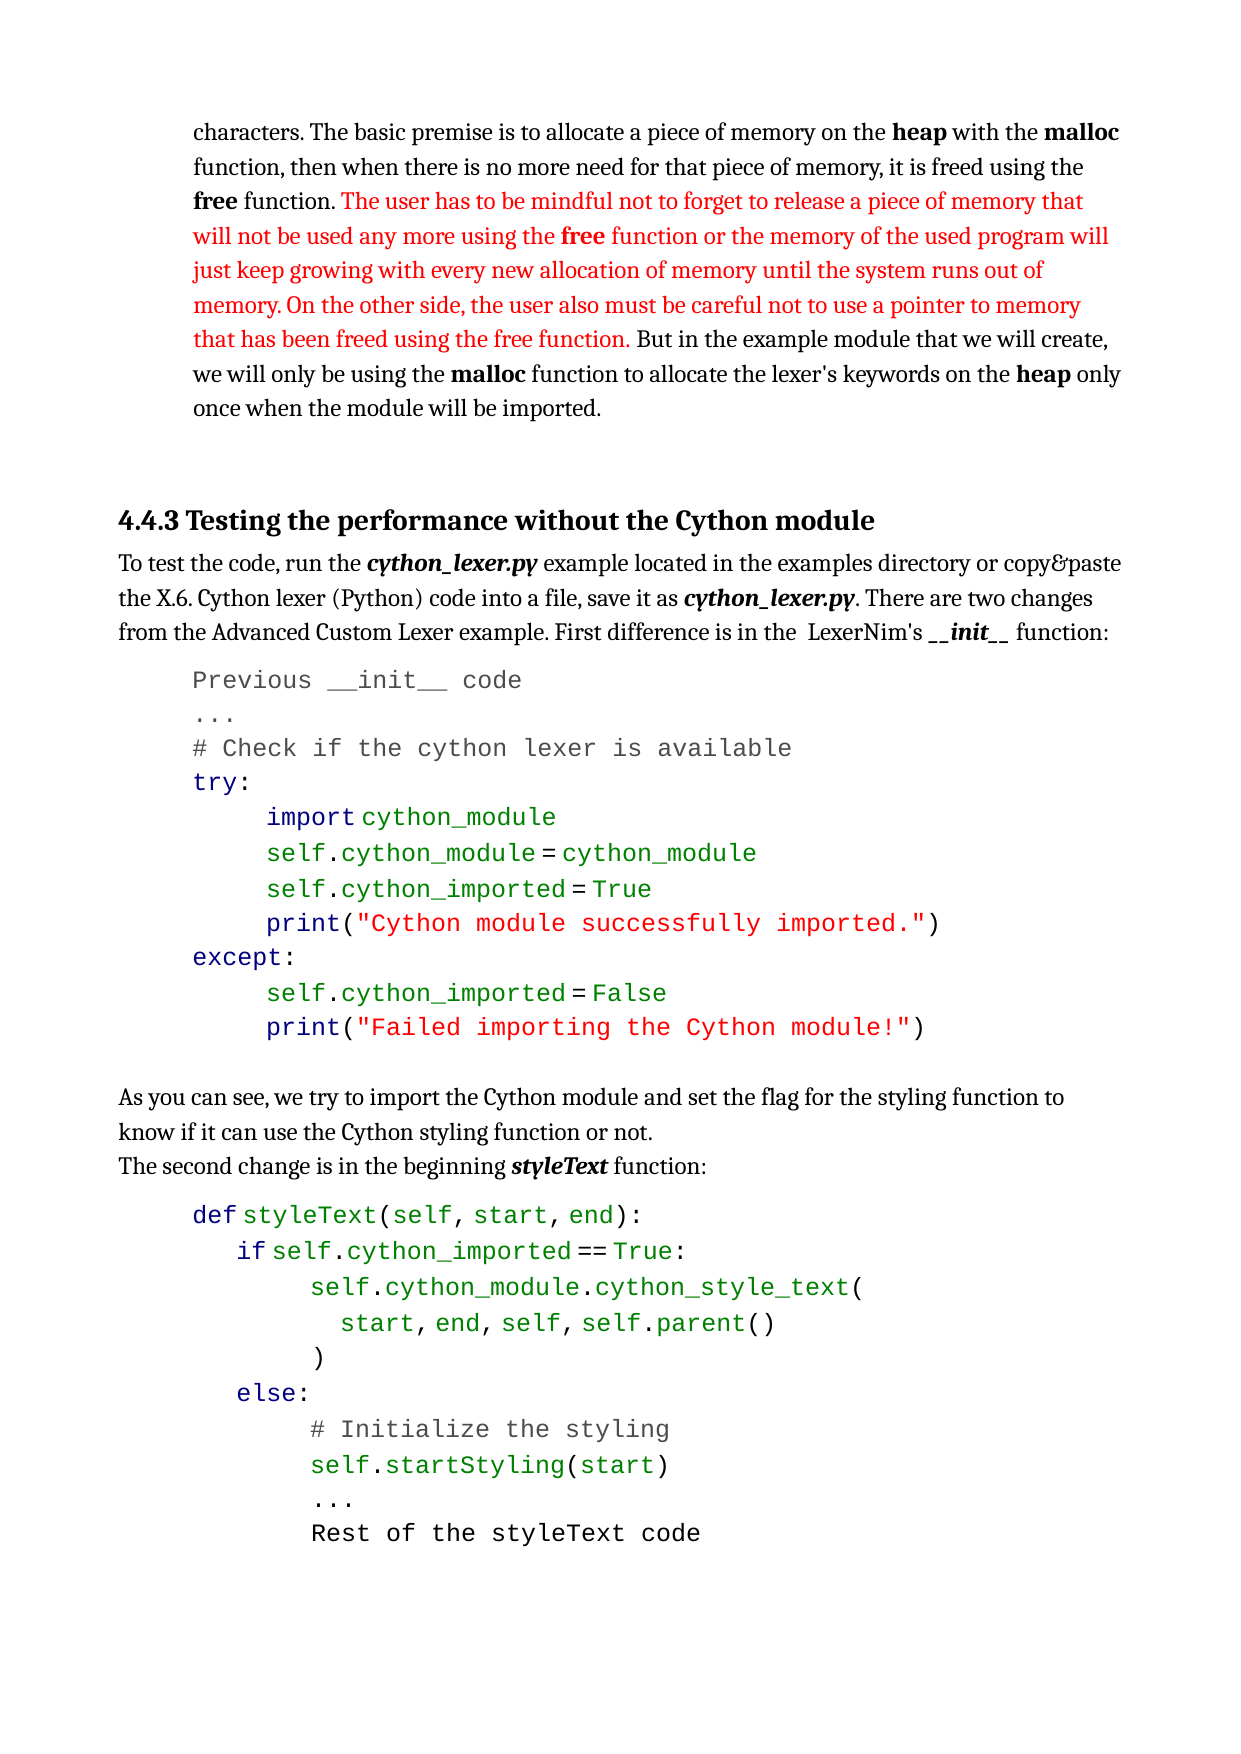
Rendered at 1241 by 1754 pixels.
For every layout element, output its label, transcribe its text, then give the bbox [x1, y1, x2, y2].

text As you can see, we try to import the Cython module and set the flag for the styling function to know if it can use the Cython styling function or not. The second change is in the beginning styleText function: [118, 1083, 1122, 1181]
text self.cython_imported = True [266, 875, 1122, 905]
text Previous __init__ code [192, 667, 1122, 696]
list characters. The basic premise is to allocate a piece of memory on the heap with the malloc function, then when there is no more need for that piece of memory, it is freed using the free function. The user has to be mindful not to forget to release a piece of memory that will not be used any more using the free function or the memory of the used program will just keep growing with every new allocation of memory until the system runs out of memory. On the other side, the user also must be careful not to use a pointer to memory that has been freed using the free function. But in the example module that we will create, we will only be using the malloc function to allocate the lexer's keywords on the heap only once when the module will be imported. [156, 118, 1122, 423]
text self.cython_imported = False [266, 979, 1122, 1009]
text print("Cython module successfully imported.") [266, 911, 1122, 939]
text ... [266, 1486, 1122, 1515]
text Rest of the styleText code [266, 1520, 1122, 1549]
subtitle 4.4.3 Testing the performance without the Cython module [118, 504, 1122, 538]
text # Check if the cython lexer is available [192, 735, 1122, 764]
text self.cython_module.cython_style_text( [266, 1273, 1122, 1303]
text except: [192, 945, 1122, 973]
text self.startStyling(start) [266, 1451, 1122, 1481]
text self.cython_module = cython_module [266, 839, 1122, 869]
text print("Failed importing the Cython module!") [266, 1015, 1122, 1043]
text try: [192, 769, 1122, 798]
text ... [192, 701, 1122, 730]
text else: [192, 1379, 1122, 1409]
text To test the code, run the cython_lexer.py example located in the examples directory or copy&paste the X.6. Cython lexer (Python) code into a file, save it as cython_lexer.py. There are two changes from the Advanced Custom Lexer example. First difference is in the LexerNim's __init__ function: [118, 549, 1122, 647]
text def styleText(self, start, end): [192, 1201, 1122, 1231]
text ) [266, 1345, 1122, 1373]
text if self.cython_imported == True: [192, 1237, 1122, 1267]
text import cython_module [266, 803, 1122, 833]
text start, end, self, self.parent() [266, 1309, 1122, 1339]
text # Initialize the styling [266, 1414, 1122, 1444]
